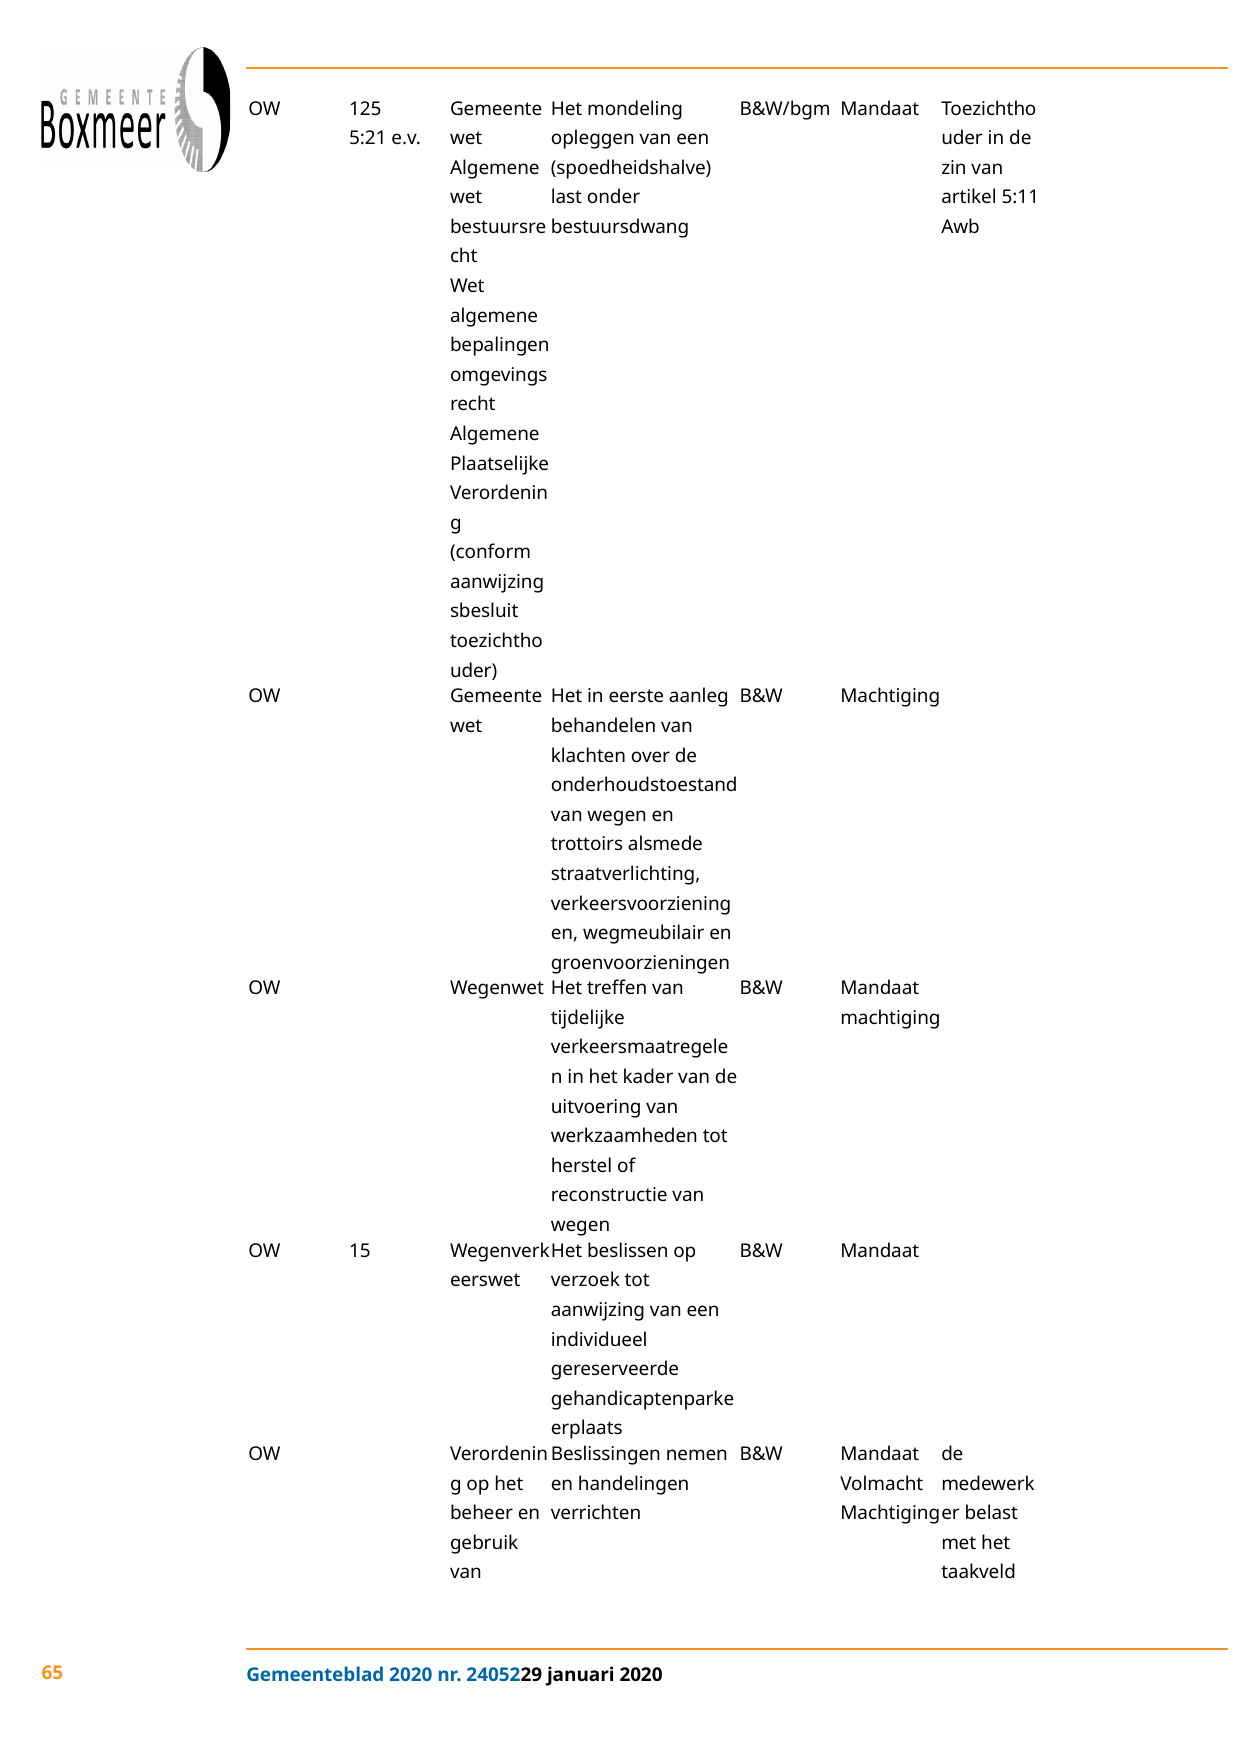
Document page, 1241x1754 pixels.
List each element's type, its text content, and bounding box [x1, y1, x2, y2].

table_cell Mandaat machtiging [840, 975, 941, 1237]
table_cell Het beslissen op verzoek tot aanwijzing van een individueel gereserveerde gehandicaptenparkeerplaats [551, 1237, 739, 1440]
table_cell Verordening op het beheer en gebruik van [450, 1440, 551, 1584]
table_cell Mandaat Volmacht Machtiging [840, 1440, 941, 1584]
table_cell [1042, 95, 1152, 683]
table_cell Gemeentewet [450, 683, 551, 974]
table_cell [941, 683, 1042, 974]
table_cell B&W [739, 1440, 840, 1584]
table_cell Het treffen van tijdelijke verkeersmaatregelen in het kader van de uitvoering van werkzaamheden tot herstel of reconstructie van wegen [551, 975, 739, 1237]
table_cell [1042, 975, 1152, 1237]
table_cell Wegenverkeerswet [450, 1237, 551, 1440]
table_cell [349, 975, 450, 1237]
table_cell 15 [349, 1237, 450, 1440]
table_cell B&W [739, 975, 840, 1237]
picture [41, 47, 231, 172]
table_cell 125 5:21 e.v. [349, 95, 450, 683]
table_cell [941, 1237, 1042, 1440]
table_cell Mandaat [840, 1237, 941, 1440]
table_cell [349, 1440, 450, 1584]
table_cell OW [248, 1237, 349, 1440]
table_cell de medewerker belast met het taakveld [941, 1440, 1042, 1584]
table_cell Gemeentewet Algemene wet bestuursrecht Wet algemene bepalingen omgevingsrecht Algemene Plaatselijke Verordening (conform aanwijzingsbesluit toezichthouder) [450, 95, 551, 683]
table_cell [349, 683, 450, 974]
table_cell Wegenwet [450, 975, 551, 1237]
table_cell OW [248, 95, 349, 683]
table_cell [1042, 683, 1152, 974]
table_cell Machtiging [840, 683, 941, 974]
table_cell [1042, 1440, 1152, 1584]
table_cell OW [248, 683, 349, 974]
table_cell B&W [739, 1237, 840, 1440]
table_cell [941, 975, 1042, 1237]
table_cell Het mondeling opleggen van een (spoedheidshalve) last onder bestuursdwang [551, 95, 739, 683]
table_cell Beslissingen nemen en handelingen verrichten [551, 1440, 739, 1584]
table_cell OW [248, 975, 349, 1237]
table_cell Het in eerste aanleg behandelen van klachten over de onderhoudstoestand van wegen en trottoirs alsmede straatverlichting, verkeersvoorzieningen, wegmeubilair en groenvoorzieningen [551, 683, 739, 974]
table_cell [1042, 1237, 1152, 1440]
table_cell OW [248, 1440, 349, 1584]
table_cell Toezichthouder in de zin van artikel 5:11 Awb [941, 95, 1042, 683]
table_cell B&W [739, 683, 840, 974]
table_cell B&W/bgm [739, 95, 840, 683]
table_cell Mandaat [840, 95, 941, 683]
